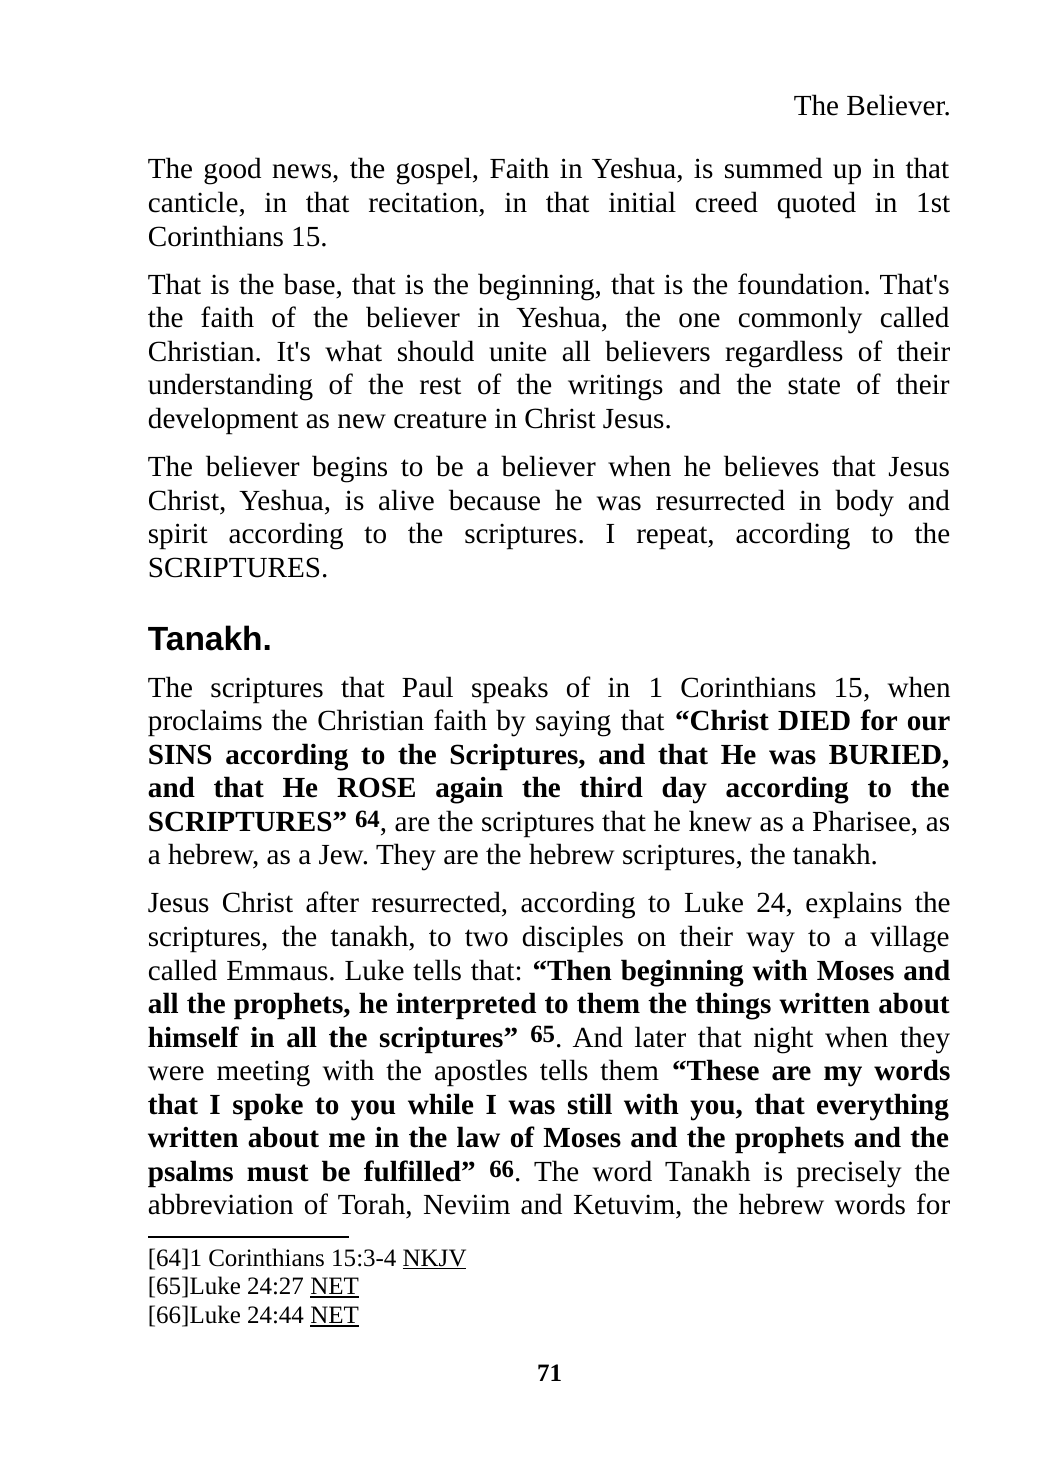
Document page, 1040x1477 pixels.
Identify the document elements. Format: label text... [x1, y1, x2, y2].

text That is the base, that is the beginning, that is the foundation. That's the faith of the believer in Yeshua, the one commonly called Christian. It's what should unite all believers regardless of their understanding of the rest of the writings and the state of their development as new creature in Christ Jesus. [148, 267, 951, 434]
text Jesus Christ after resurrected, according to Luke 24, explains the scriptures, the tanakh, to two disciples on their way to a village called Emmaus. Luke tells that: “Then beginning with Moses and all the prophets, he interpreted to them the things written about himself in all the scriptures” . And later that night when they were meeting with the apostles tells them “These are my words that I spoke to you while I was still with you, that everything written about me in the law of Moses and the prophets and the psalms must be fulfilled” . The word Tanakh is precisely the abbreviation of Torah, Neviim and Ketuvim, the hebrew words for [148, 886, 951, 1221]
text The scriptures that Paul speaks of in 1 Corinthians 15, when proclaims the Christian faith by saying that “Christ DIED for our SINS according to the Scriptures, and that He was BURIED, and that He ROSE again the third day according to the SCRIPTURES” , are the scriptures that he knew as a Pharisee, as a hebrew, as a Jew. They are the hebrew scriptures, the tanakh. [148, 670, 951, 871]
text Luke 24:27 NET [148, 1271, 951, 1300]
text 1 Corinthians 15:3-4 NKJV [148, 1243, 951, 1271]
subtitle Tanakh. [148, 619, 951, 657]
text The good news, the gospel, Faith in Yeshua, is summed up in that canticle, in that recitation, in that initial creed quoted in 1st Corinthians 15. [148, 152, 951, 252]
text Luke 24:44 NET [148, 1300, 951, 1329]
text The believer begins to be a believer when he believes that Jesus Christ, Yeshua, is alive because he was resurrected in body and spirit according to the scriptures. I repeat, according to the SCRIPTURES. [148, 449, 951, 583]
